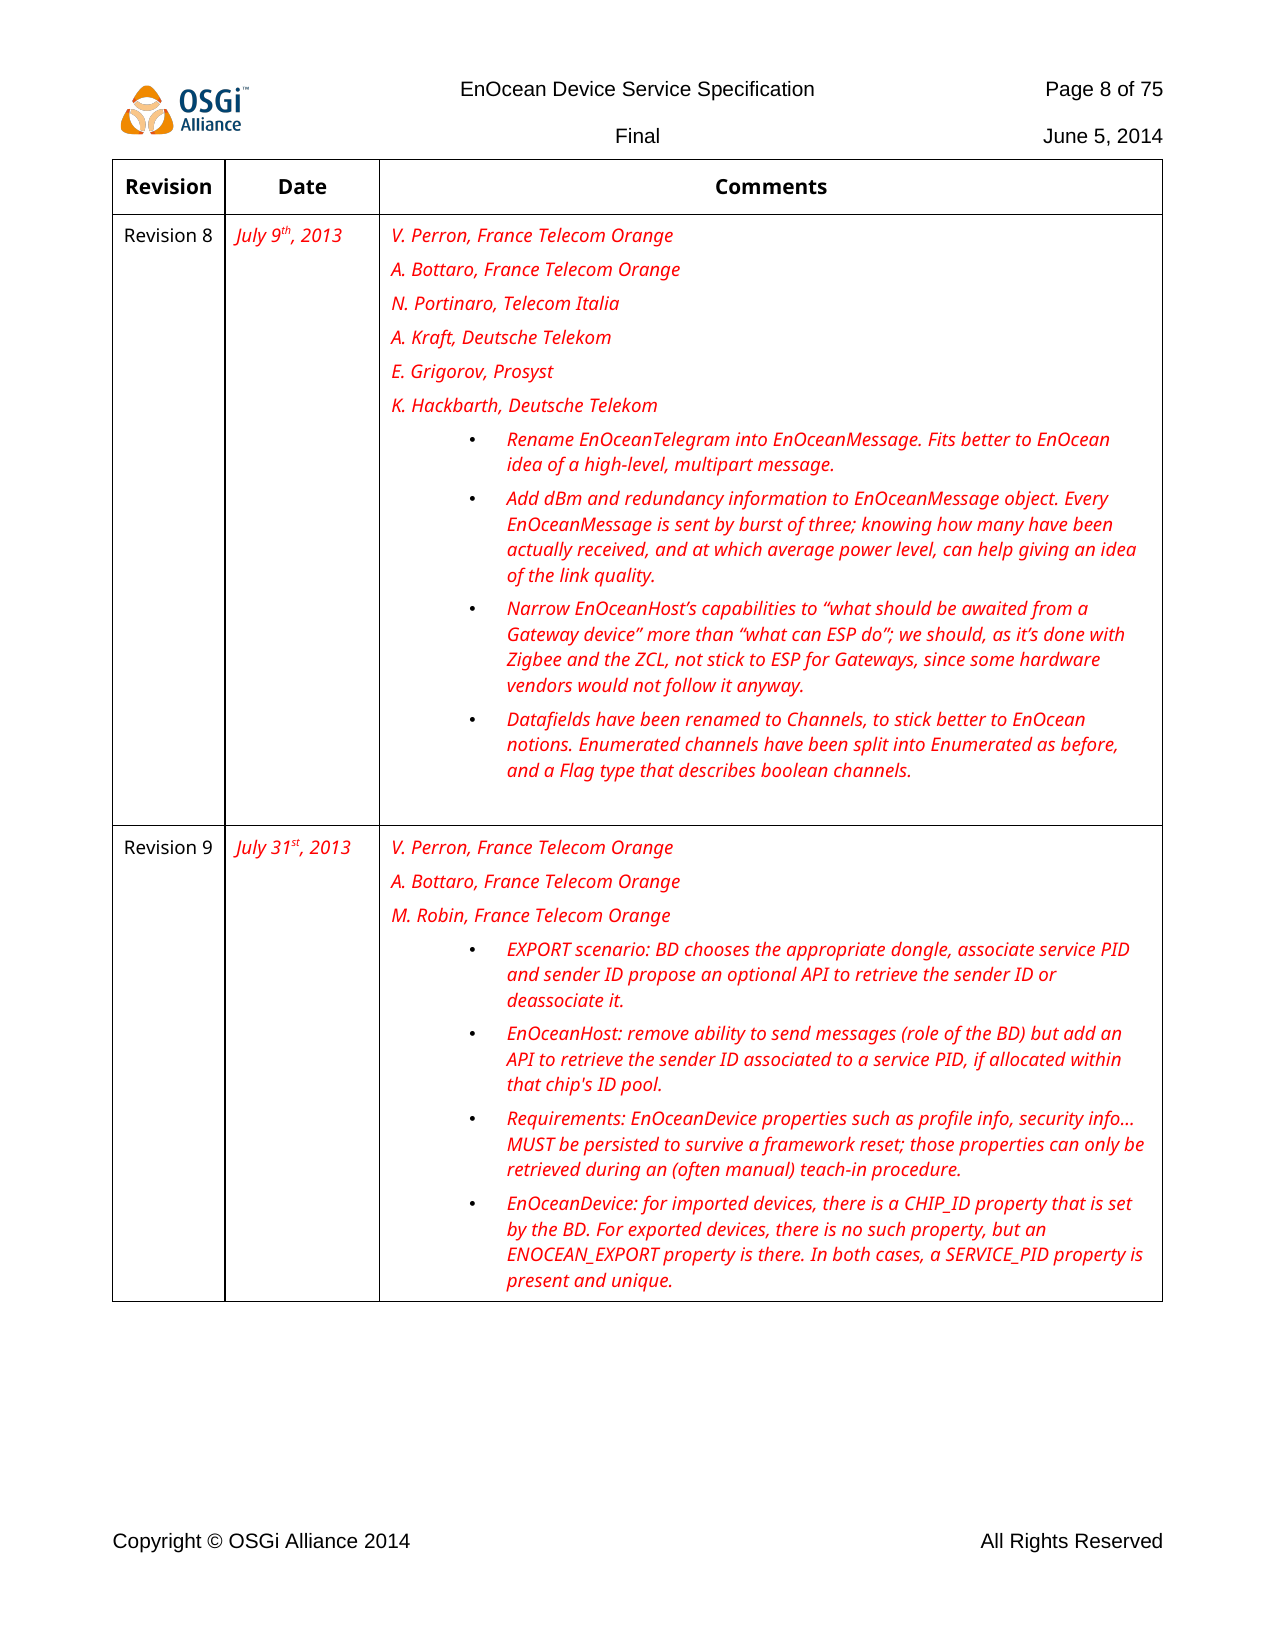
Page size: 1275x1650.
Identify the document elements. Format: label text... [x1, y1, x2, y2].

picture [113, 78, 257, 142]
table_header Date [226, 160, 379, 213]
table_cell V. Perron, France Telecom Orange A. Bottaro, France Telecom Orange M. Robin, France Telecom Orange EXPORT scenario: BD chooses the appropriate dongle, associate service PID and sender ID propose an optional API to retrieve the sender ID or deassociate it. EnOceanHost: remove ability to send messages (role of the BD) but add an API to retrieve the sender ID associated to a service PID, if allocated within that chip's ID pool. Requirements: EnOceanDevice properties such as profile info, security info... MUST be persisted to survive a framework reset; those properties can only be retrieved during an (often manual) teach-in procedure. EnOceanDevice: for imported devices, there is a CHIP_ID property that is set by the BD. For exported devices, there is no such property, but an ENOCEAN_EXPORT property is there. In both cases, a SERVICE_PID property is present and unique. [380, 826, 1162, 1301]
table_cell Revision 9 [113, 826, 224, 1301]
table_cell Revision 8 [113, 215, 224, 825]
table_header Revision [113, 160, 224, 213]
table_cell July 9th, 2013 [226, 215, 379, 825]
table_cell V. Perron, France Telecom Orange A. Bottaro, France Telecom Orange N. Portinaro, Telecom Italia A. Kraft, Deutsche Telekom E. Grigorov, Prosyst K. Hackbarth, Deutsche Telekom Rename EnOceanTelegram into EnOceanMessage. Fits better to EnOcean idea of a high-level, multipart message. Add dBm and redundancy information to EnOceanMessage object. Every EnOceanMessage is sent by burst of three; knowing how many have been actually received, and at which average power level, can help giving an idea of the link quality. Narrow EnOceanHost’s capabilities to “what should be awaited from a Gateway device” more than “what can ESP do”; we should, as it’s done with Zigbee and the ZCL, not stick to ESP for Gateways, since some hardware vendors would not follow it anyway. Datafields have been renamed to Channels, to stick better to EnOcean notions. Enumerated channels have been split into Enumerated as before, and a Flag type that describes boolean channels. [380, 215, 1162, 825]
table_cell July 31st, 2013 [226, 826, 379, 1301]
table_header Comments [380, 160, 1162, 213]
